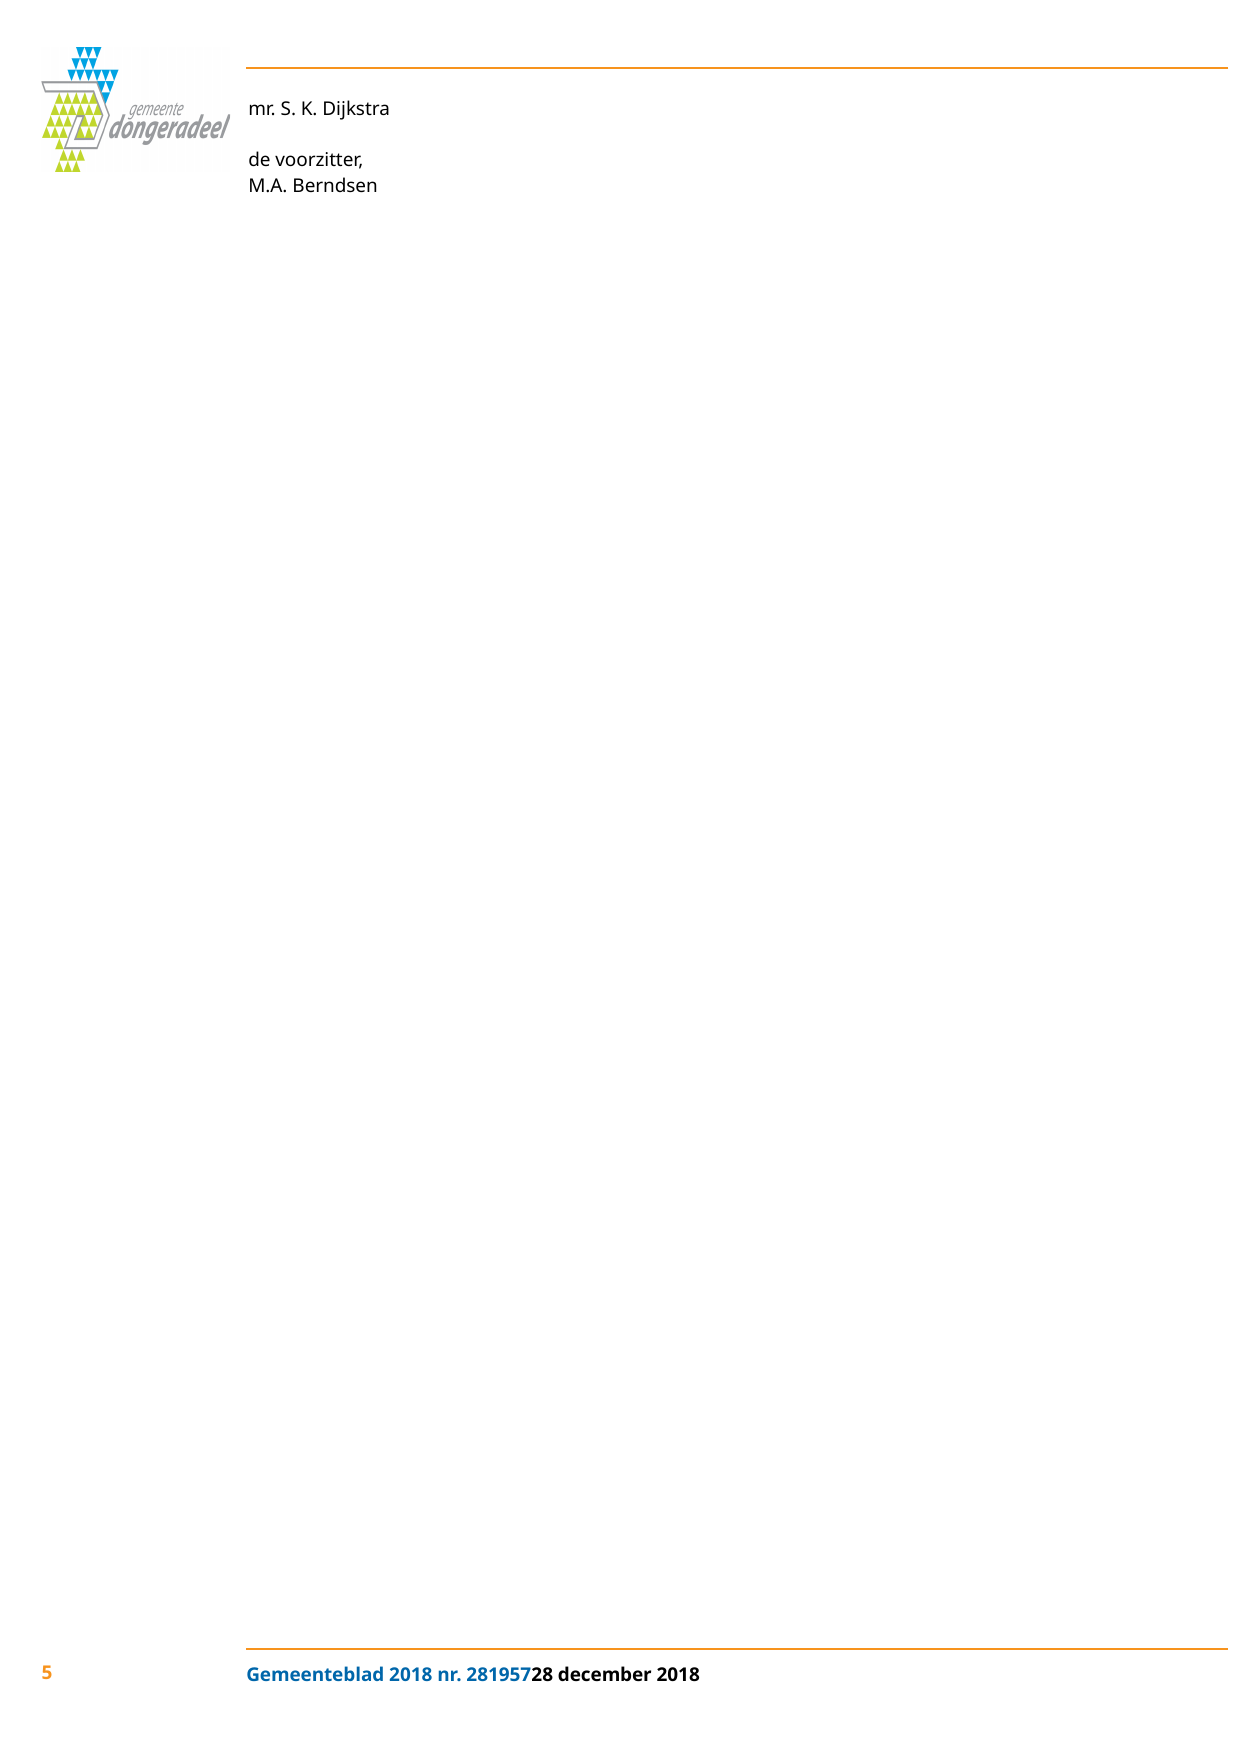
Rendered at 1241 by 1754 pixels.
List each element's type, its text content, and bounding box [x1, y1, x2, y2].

picture [99, 72, 104, 80]
picture [107, 73, 113, 80]
text mr. S. K. Dijkstra [248, 95, 1152, 121]
picture [41, 47, 231, 172]
text M.A. Berndsen [248, 172, 1152, 198]
text de voorzitter, [248, 146, 1152, 172]
